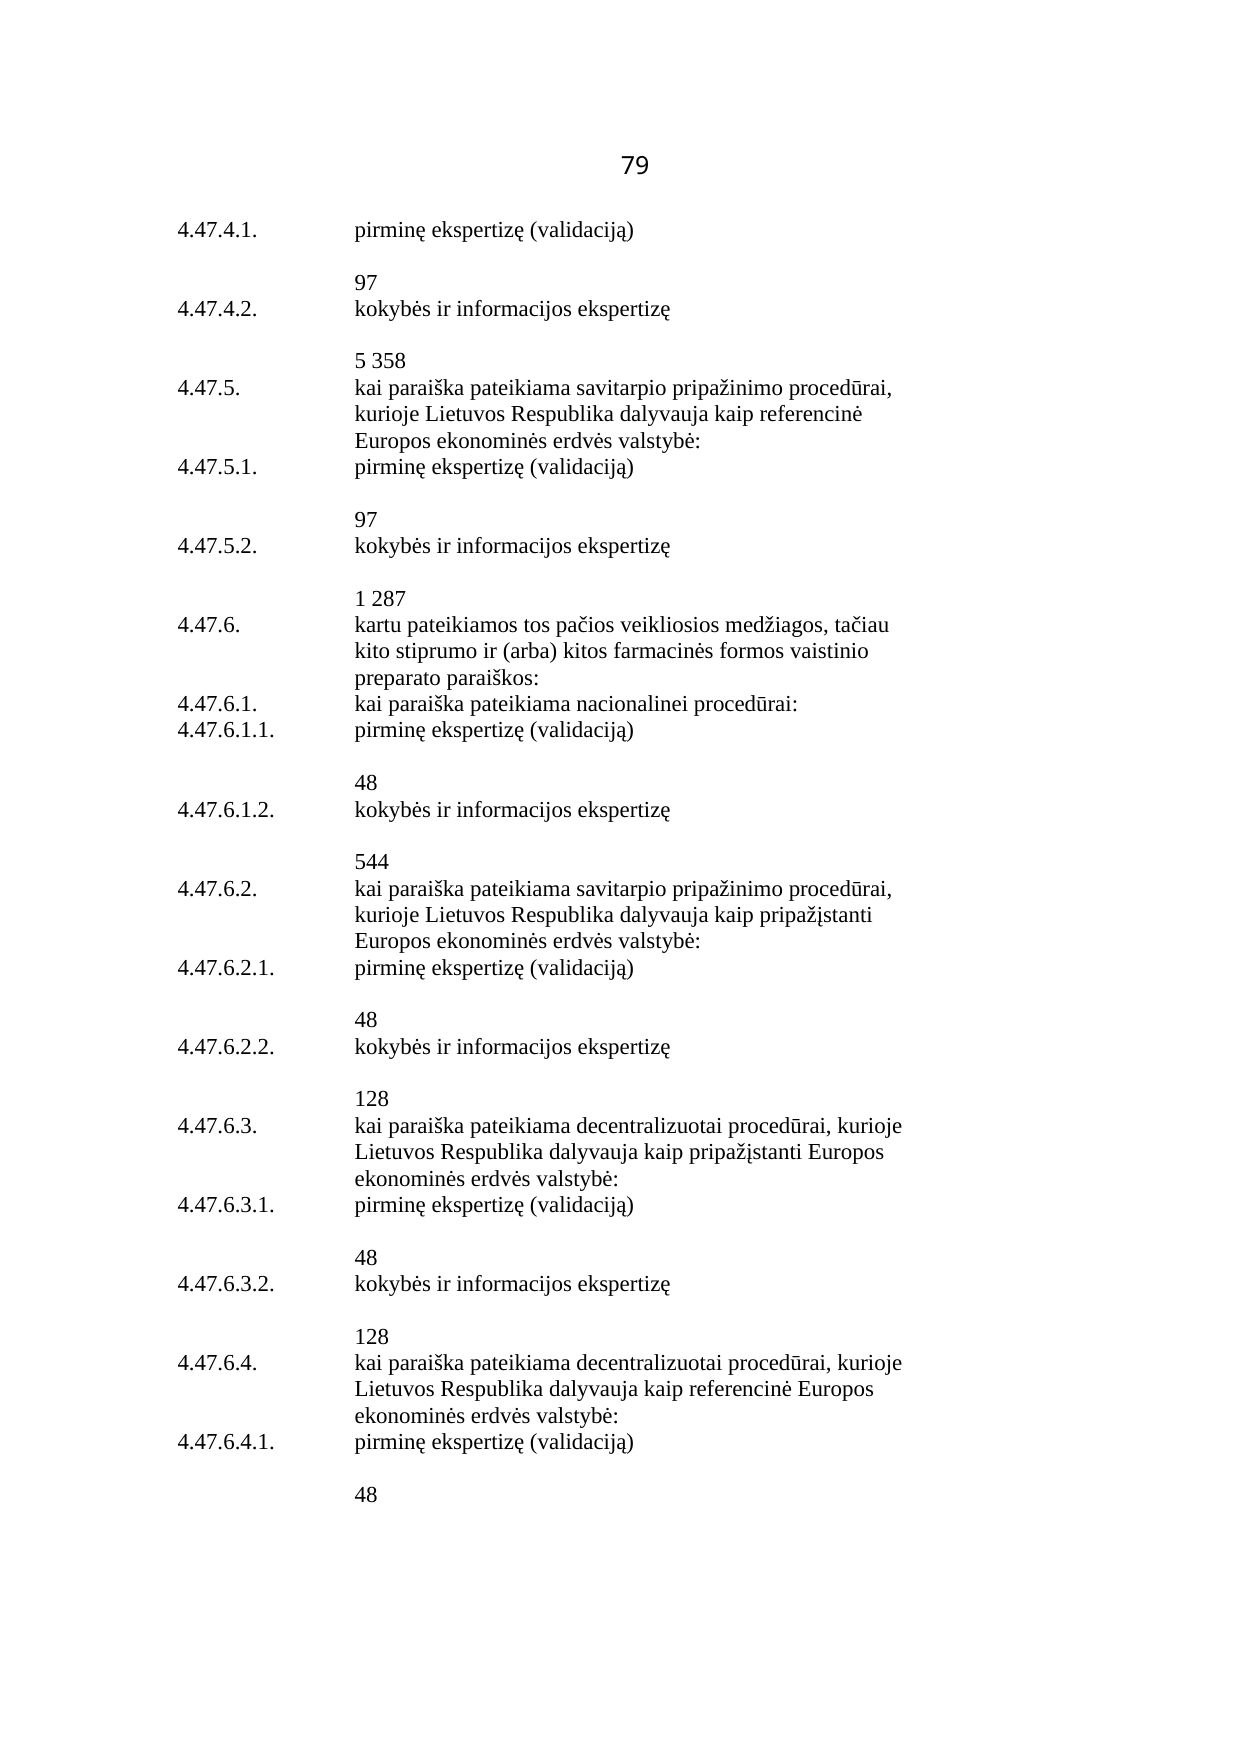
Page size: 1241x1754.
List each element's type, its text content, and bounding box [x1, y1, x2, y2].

text 4.47.4.2. kokybės ir informacijos ekspertizę 5 358 [177, 295, 945, 374]
text Europos ekonominės erdvės valstybė: [354, 427, 945, 453]
text 4.47.6.1. kai paraiška pateikiama nacionalinei procedūrai: [177, 690, 945, 717]
text 4.47.6. kartu pateikiamos tos pačios veikliosios medžiagos, tačiau [177, 611, 945, 637]
text 4.47.6.1.1. pirminę ekspertizę (validaciją) 48 [177, 717, 945, 796]
text ekonominės erdvės valstybė: [354, 1164, 945, 1191]
text 4.47.6.3. kai paraiška pateikiama decentralizuotai procedūrai, kurioje [177, 1112, 945, 1138]
text Europos ekonominės erdvės valstybė: [354, 927, 945, 954]
text Lietuvos Respublika dalyvauja kaip pripažįstanti Europos [354, 1138, 945, 1164]
text preparato paraiškos: [354, 664, 945, 690]
text ekonominės erdvės valstybė: [354, 1402, 945, 1428]
text 4.47.6.2.2. kokybės ir informacijos ekspertizę 128 [177, 1033, 945, 1112]
text 4.47.6.4.1. pirminę ekspertizę (validaciją) 48 [177, 1428, 945, 1507]
text 4.47.4.1. pirminę ekspertizę (validaciją) 97 [177, 216, 945, 295]
text kurioje Lietuvos Respublika dalyvauja kaip referencinė [354, 400, 945, 427]
text 4.47.5. kai paraiška pateikiama savitarpio pripažinimo procedūrai, [177, 374, 945, 400]
text 4.47.6.2. kai paraiška pateikiama savitarpio pripažinimo procedūrai, [177, 875, 945, 901]
text 4.47.6.3.2. kokybės ir informacijos ekspertizę 128 [177, 1270, 945, 1349]
text 4.47.6.3.1. pirminę ekspertizę (validaciją) 48 [177, 1191, 945, 1270]
text 4.47.6.4. kai paraiška pateikiama decentralizuotai procedūrai, kurioje [177, 1349, 945, 1375]
text kurioje Lietuvos Respublika dalyvauja kaip pripažįstanti [354, 901, 945, 927]
text Lietuvos Respublika dalyvauja kaip referencinė Europos [354, 1375, 945, 1402]
text 4.47.6.1.2. kokybės ir informacijos ekspertizę 544 [177, 796, 945, 875]
text kito stiprumo ir (arba) kitos farmacinės formos vaistinio [354, 637, 945, 664]
text 4.47.5.2. kokybės ir informacijos ekspertizę 1 287 [177, 532, 945, 611]
text 4.47.5.1. pirminę ekspertizę (validaciją) 97 [177, 453, 945, 532]
text 4.47.6.2.1. pirminę ekspertizę (validaciją) 48 [177, 954, 945, 1033]
